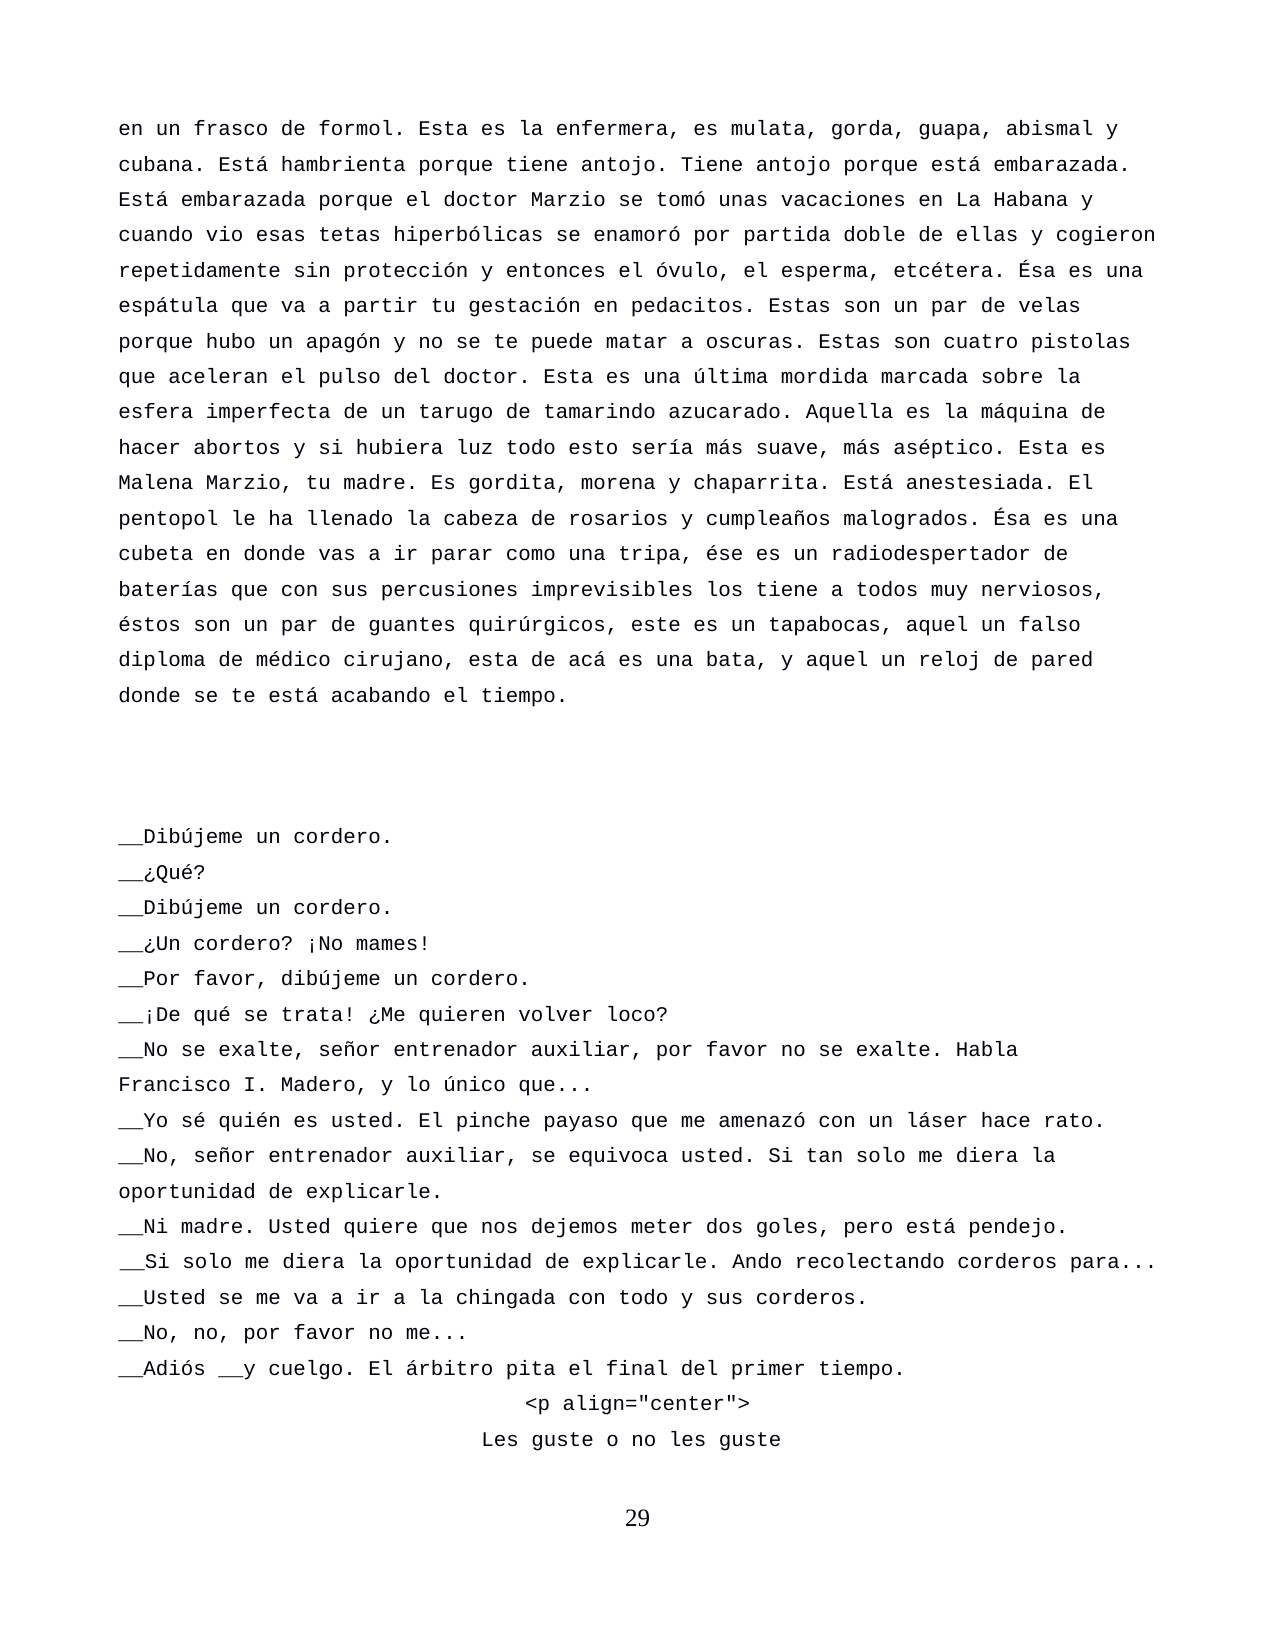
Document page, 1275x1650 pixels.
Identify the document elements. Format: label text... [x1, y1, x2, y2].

text __No se exalte, señor entrenador auxiliar, por favor no se exalte. Habla [118, 1039, 1157, 1063]
text Francisco I. Madero, y lo único que... [118, 1074, 1157, 1098]
text en un frasco de formol. Esta es la enfermera, es mulata, gorda, guapa, abismal y cubana. Está hambrienta porque tiene antojo. Tiene antojo porque está embarazada. Está embarazada porque el doctor Marzio se tomó unas vacaciones en La Habana y cuando vio esas tetas hiperbólicas se enamoró por partida doble de ellas y cogieron repetidamente sin protección y entonces el óvulo, el esperma, etcétera. Ésa es una espátula que va a partir tu gestación en pedacitos. Estas son un par de velas porque hubo un apagón y no se te puede matar a oscuras. Estas son cuatro pistolas que aceleran el pulso del doctor. Esta es una última mordida marcada sobre la esfera imperfecta de un tarugo de tamarindo azucarado. Aquella es la máquina de hacer abortos y si hubiera luz todo esto sería más suave, más aséptico. Esta es Malena Marzio, tu madre. Es gordita, morena y chaparrita. Está anestesiada. El pentopol le ha llenado la cabeza de rosarios y cumpleaños malogrados. Ésa es una cubeta en donde vas a ir parar como una tripa, ése es un radiodespertador de baterías que con sus percusiones imprevisibles los tiene a todos muy nerviosos, éstos son un par de guantes quirúrgicos, este es un tapabocas, aquel un falso diploma de médico cirujano, esta de acá es una bata, y aquel un reloj de pared donde se te está acabando el tiempo. [118, 118, 1157, 708]
text __¿Qué? [118, 862, 1157, 886]
text __¡De qué se trata! ¿Me quieren volver loco? [118, 1003, 1157, 1027]
text __Yo sé quién es usted. El pinche payaso que me amenazó con un láser hace rato. [118, 1110, 1157, 1133]
text Les guste o no les guste [118, 1428, 1157, 1452]
text __¿Un cordero? ¡No mames! [118, 933, 1157, 956]
text __No, señor entrenador auxiliar, se equivoca usted. Si tan solo me diera la oportunidad de explicarle. [118, 1145, 1157, 1204]
text __Usted se me va a ir a la chingada con todo y sus corderos. [118, 1287, 1157, 1311]
text <p align="center"> [118, 1393, 1157, 1417]
text __Dibújeme un cordero. [118, 897, 1157, 921]
text __Ni madre. Usted quiere que nos dejemos meter dos goles, pero está pendejo. [118, 1216, 1157, 1240]
text __Adiós __y cuelgo. El árbitro pita el final del primer tiempo. [118, 1358, 1157, 1381]
text __Dibújeme un cordero. [118, 826, 1157, 850]
text __Si solo me diera la oportunidad de explicarle. Ando recolectando corderos para... [118, 1251, 1157, 1275]
text __Por favor, dibújeme un cordero. [118, 968, 1157, 992]
text __No, no, por favor no me... [118, 1322, 1157, 1346]
